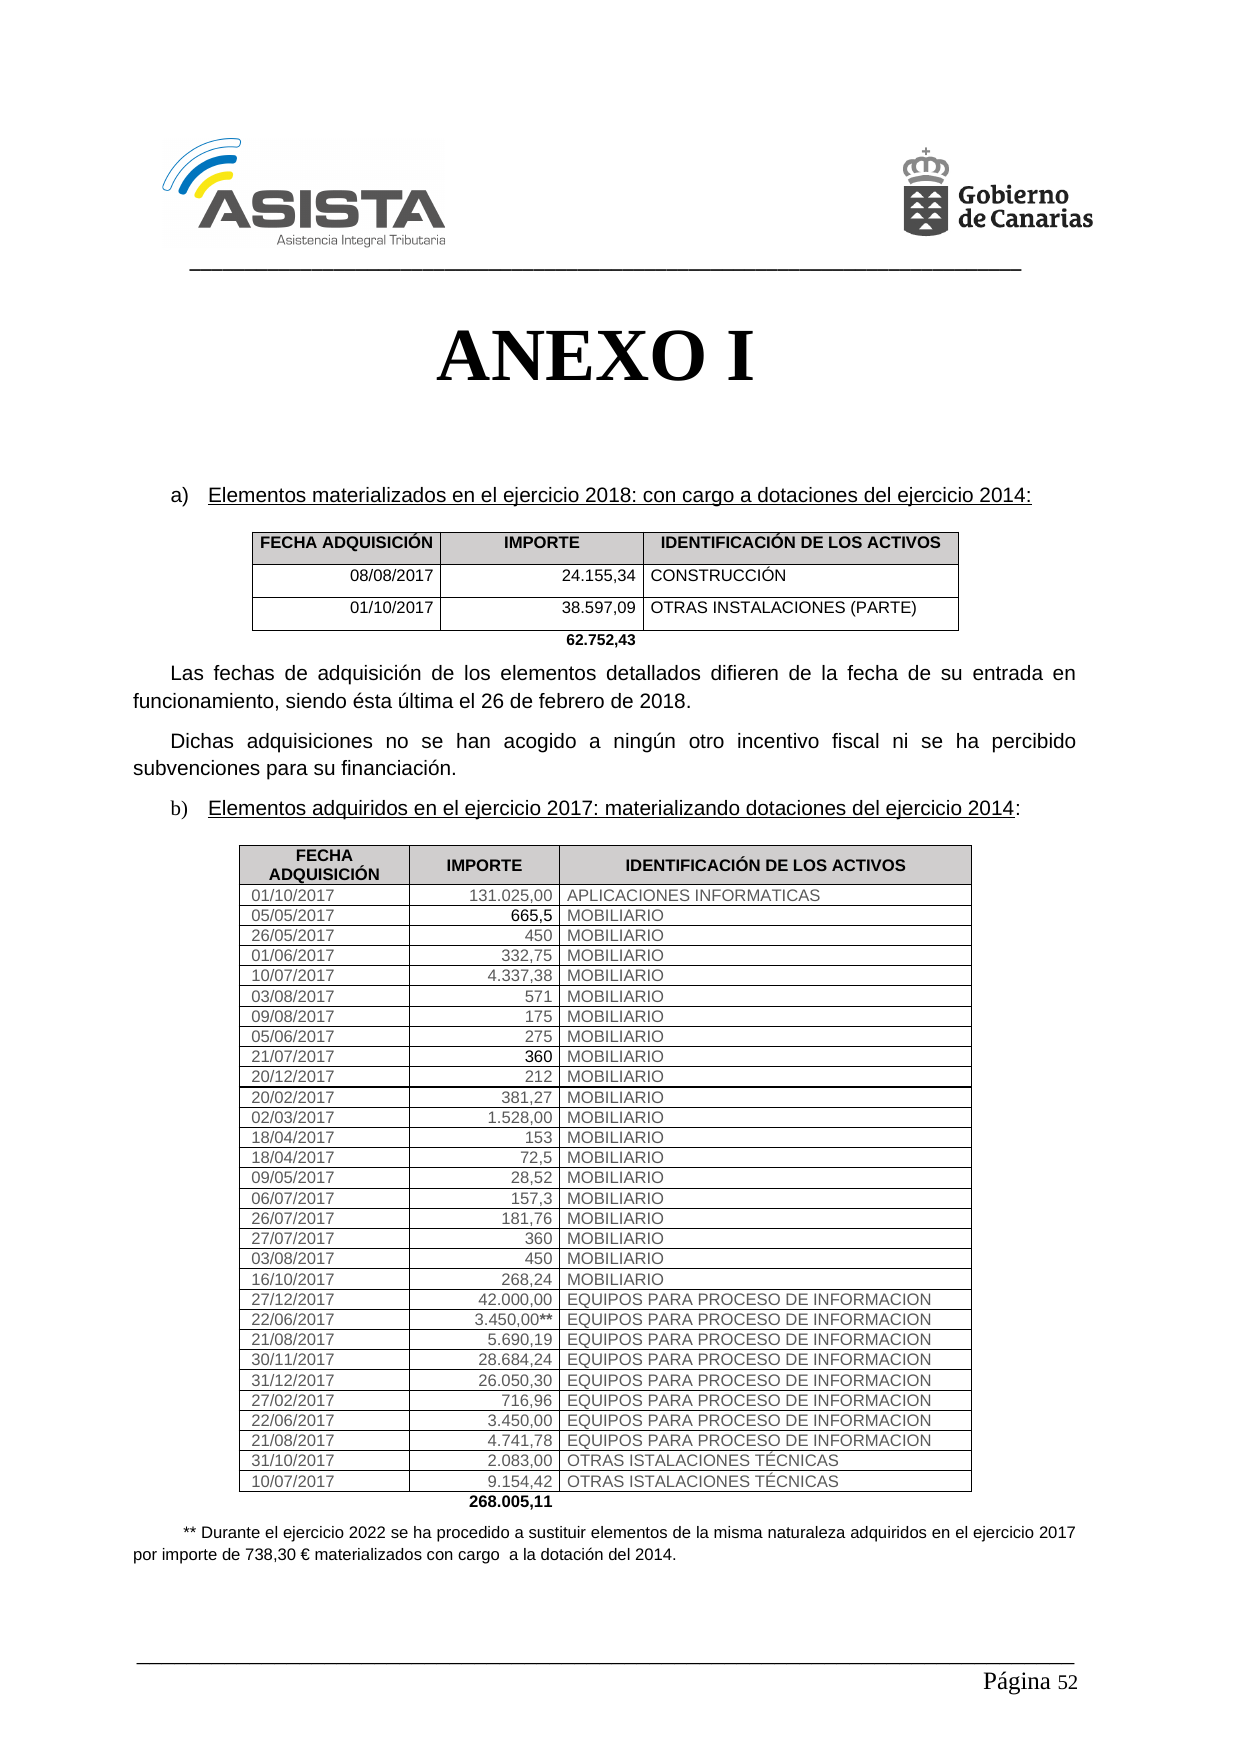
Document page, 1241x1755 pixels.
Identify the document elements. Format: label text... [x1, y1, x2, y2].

list Elementos adquiridos en el ejercicio 2017: materializando dotaciones del ejercicio 2014: [170, 796, 1078, 820]
table_cell 381,27 [410, 1088, 559, 1107]
table_cell 38.597,09 [441, 598, 643, 630]
table_cell 716,96 [410, 1391, 559, 1410]
table_cell 3.450,00** [410, 1310, 559, 1329]
table_cell [812, 1492, 972, 1511]
table_cell 175 [410, 1007, 559, 1026]
table_cell 1.528,00 [410, 1108, 559, 1127]
table_cell 181,76 [410, 1209, 559, 1228]
table_cell 27/12/2017 [240, 1290, 409, 1309]
table_cell 450 [410, 1249, 559, 1268]
table_cell 01/10/2017 [253, 598, 440, 630]
table_cell [643, 631, 958, 661]
table_cell 01/06/2017 [240, 946, 409, 965]
table_cell EQUIPOS PARA PROCESO DE INFORMACION [560, 1391, 971, 1410]
table_cell 21/07/2017 [240, 1047, 409, 1066]
table_cell MOBILIARIO [560, 966, 971, 985]
table_cell EQUIPOS PARA PROCESO DE INFORMACION [560, 1290, 971, 1309]
table_header FECHA ADQUISICIÓN [240, 846, 409, 884]
table_cell 571 [410, 986, 559, 1006]
table_header IDENTIFICACIÓN DE LOS ACTIVOS [644, 533, 958, 564]
table_header IDENTIFICACIÓN DE LOS ACTIVOS [560, 846, 971, 884]
table_cell MOBILIARIO [560, 1027, 971, 1046]
table_cell MOBILIARIO [560, 1067, 971, 1086]
table_cell [239, 1492, 409, 1511]
table_cell 275 [410, 1027, 559, 1046]
table_cell OTRAS INSTALACIONES (PARTE) [644, 598, 958, 630]
text ** Durante el ejercicio 2022 se ha procedido a sustituir elementos de la misma naturaleza adquiridos en el ejercicio 2017 por importe de 738,30 € materializados con cargo a la dotación del 2014. [133, 1511, 1078, 1563]
table_cell 157,3 [410, 1189, 559, 1208]
table_cell MOBILIARIO [560, 1269, 971, 1288]
table_cell 10/07/2017 [240, 966, 409, 985]
table_cell 20/02/2017 [240, 1088, 409, 1107]
table_cell 268,24 [410, 1269, 559, 1288]
table_cell 24.155,34 [441, 565, 643, 597]
table_cell 16/10/2017 [240, 1269, 409, 1288]
table_cell 42.000,00 [410, 1290, 559, 1309]
table_cell MOBILIARIO [560, 1128, 971, 1147]
table_cell MOBILIARIO [560, 926, 971, 945]
table_cell 2.083,00 [410, 1451, 559, 1470]
table_cell 21/08/2017 [240, 1431, 409, 1450]
table_cell EQUIPOS PARA PROCESO DE INFORMACION [560, 1350, 971, 1369]
table_cell 18/04/2017 [240, 1148, 409, 1167]
table_cell 30/11/2017 [240, 1350, 409, 1369]
table_cell MOBILIARIO [560, 1007, 971, 1026]
table_cell 153 [410, 1128, 559, 1147]
table_cell 4.741,78 [410, 1431, 559, 1450]
table_cell 31/10/2017 [240, 1451, 409, 1470]
text Dichas adquisiciones no se han acogido a ningún otro incentivo fiscal ni se ha percibido subvenciones para su financiación. [133, 729, 1078, 780]
table_cell 665,5 [410, 906, 559, 925]
table_cell 22/06/2017 [240, 1411, 409, 1430]
table_cell 02/03/2017 [240, 1108, 409, 1127]
table_cell 01/10/2017 [240, 885, 409, 904]
table_cell 26/07/2017 [240, 1209, 409, 1228]
table_cell 26/05/2017 [240, 926, 409, 945]
table_cell 03/08/2017 [240, 1249, 409, 1268]
table_cell EQUIPOS PARA PROCESO DE INFORMACION [560, 1310, 971, 1329]
text ANEXO I [133, 311, 1078, 397]
table_cell 9.154,42 [410, 1471, 559, 1491]
table_cell MOBILIARIO [560, 1108, 971, 1127]
table_cell 62.752,43 [441, 631, 643, 661]
table_cell 06/07/2017 [240, 1189, 409, 1208]
table_cell EQUIPOS PARA PROCESO DE INFORMACION [560, 1411, 971, 1430]
table_cell 332,75 [410, 946, 559, 965]
text Las fechas de adquisición de los elementos detallados difieren de la fecha de su entrada en funcionamiento, siendo ésta última el 26 de febrero de 2018. [133, 661, 1078, 713]
table_cell 72,5 [410, 1148, 559, 1167]
table_cell 09/05/2017 [240, 1168, 409, 1187]
table_cell EQUIPOS PARA PROCESO DE INFORMACION [560, 1431, 971, 1450]
table_cell 22/06/2017 [240, 1310, 409, 1329]
table_cell [253, 631, 441, 661]
table_cell 3.450,00 [410, 1411, 559, 1430]
table_cell 08/08/2017 [253, 565, 440, 597]
table_cell 450 [410, 926, 559, 945]
table_cell MOBILIARIO [560, 1229, 971, 1248]
table_cell 21/08/2017 [240, 1330, 409, 1349]
table_cell 05/05/2017 [240, 906, 409, 925]
table_cell 27/07/2017 [240, 1229, 409, 1248]
table_cell MOBILIARIO [560, 1189, 971, 1208]
table_cell 10/07/2017 [240, 1471, 409, 1491]
table_cell OTRAS ISTALACIONES TÉCNICAS [560, 1451, 971, 1470]
table_cell MOBILIARIO [560, 1047, 971, 1066]
table_header IMPORTE [441, 533, 643, 564]
table_cell 28.684,24 [410, 1350, 559, 1369]
table_cell MOBILIARIO [560, 1209, 971, 1228]
table_cell 360 [410, 1229, 559, 1248]
table_cell EQUIPOS PARA PROCESO DE INFORMACION [560, 1330, 971, 1349]
table_cell 20/12/2017 [240, 1067, 409, 1086]
table_cell MOBILIARIO [560, 906, 971, 925]
table_cell [560, 1492, 812, 1511]
table_cell 212 [410, 1067, 559, 1086]
table_header FECHA ADQUISICIÓN [253, 533, 440, 564]
table_cell 4.337,38 [410, 966, 559, 985]
table_cell 360 [410, 1047, 559, 1066]
table_cell 31/12/2017 [240, 1370, 409, 1389]
table_cell MOBILIARIO [560, 946, 971, 965]
table_cell 268.005,11 [409, 1492, 559, 1511]
table_cell 26.050,30 [410, 1370, 559, 1389]
table_cell MOBILIARIO [560, 1148, 971, 1167]
table_cell 05/06/2017 [240, 1027, 409, 1046]
table_cell EQUIPOS PARA PROCESO DE INFORMACION [560, 1370, 971, 1389]
list Elementos materializados en el ejercicio 2018: con cargo a dotaciones del ejercicio 2014: [170, 483, 1078, 507]
table_cell 28,52 [410, 1168, 559, 1187]
table_cell APLICACIONES INFORMATICAS [560, 885, 971, 904]
table_cell 27/02/2017 [240, 1391, 409, 1410]
table_cell 09/08/2017 [240, 1007, 409, 1026]
table_cell 131.025,00 [410, 885, 559, 904]
table_cell MOBILIARIO [560, 1249, 971, 1268]
table_cell 18/04/2017 [240, 1128, 409, 1147]
table_cell 03/08/2017 [240, 986, 409, 1006]
table_cell OTRAS ISTALACIONES TÉCNICAS [560, 1471, 971, 1491]
table_cell MOBILIARIO [560, 1168, 971, 1187]
table_cell MOBILIARIO [560, 1088, 971, 1107]
table_cell 5.690,19 [410, 1330, 559, 1349]
table_cell MOBILIARIO [560, 986, 971, 1006]
table_header IMPORTE [410, 846, 559, 884]
table_cell CONSTRUCCIÓN [644, 565, 958, 597]
